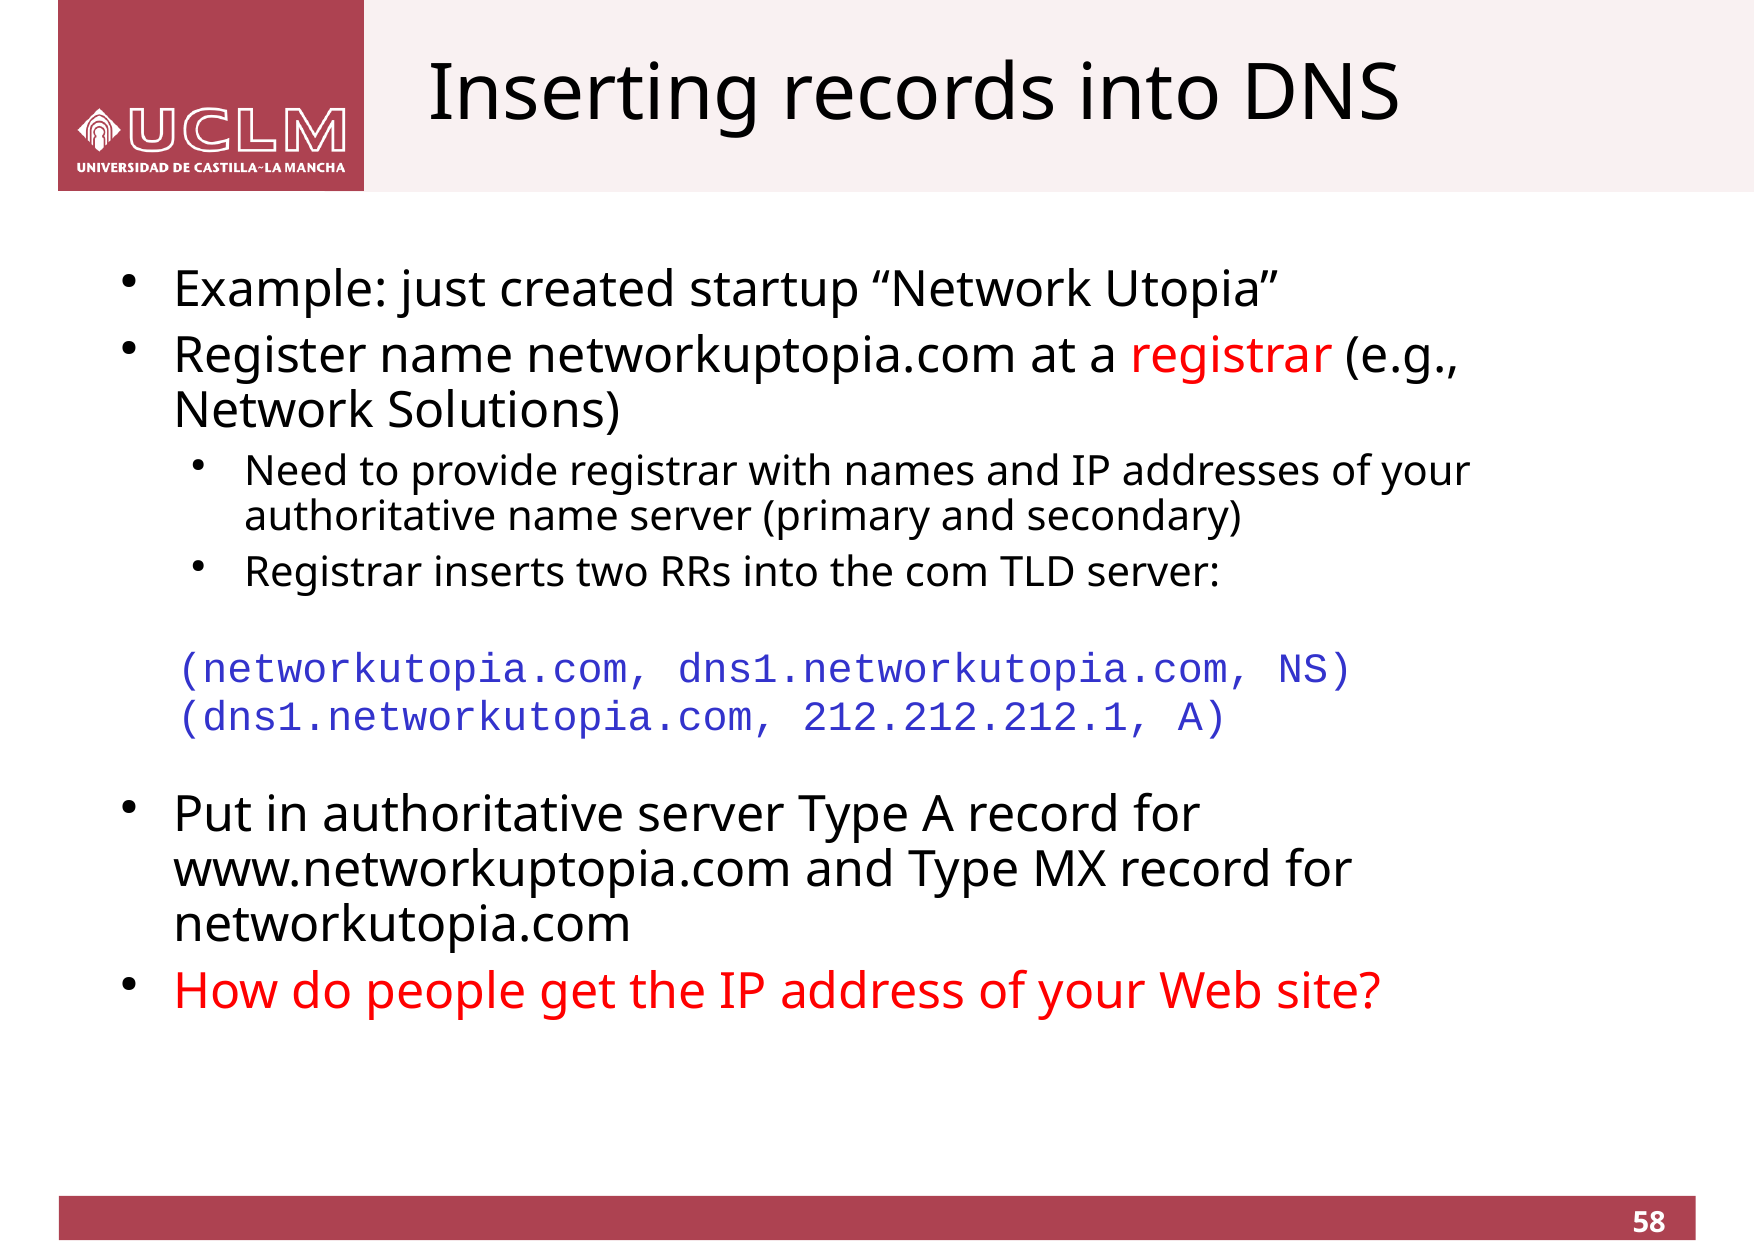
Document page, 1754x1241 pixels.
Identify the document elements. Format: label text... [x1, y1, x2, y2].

title Inserting records into DNS [413, 0, 1667, 198]
list Example: just created startup “Network Utopia” Register name networkuptopia.com at a registrar (e.g., Network Solutions) Need to provide registrar with names and IP addresses of your authoritative name server (primary and secondary) Registrar inserts two RRs into the com TLD server: (networkutopia.com, dns1.networkutopia.com, NS) (dns1.networkutopia.com, 212.212.212.1, A) Put in authoritative server Type A record for www.networkuptopia.com and Type MX record for networkutopia.com How do people get the IP address of your Web site? [87, 254, 1667, 1078]
picture [58, 0, 364, 191]
